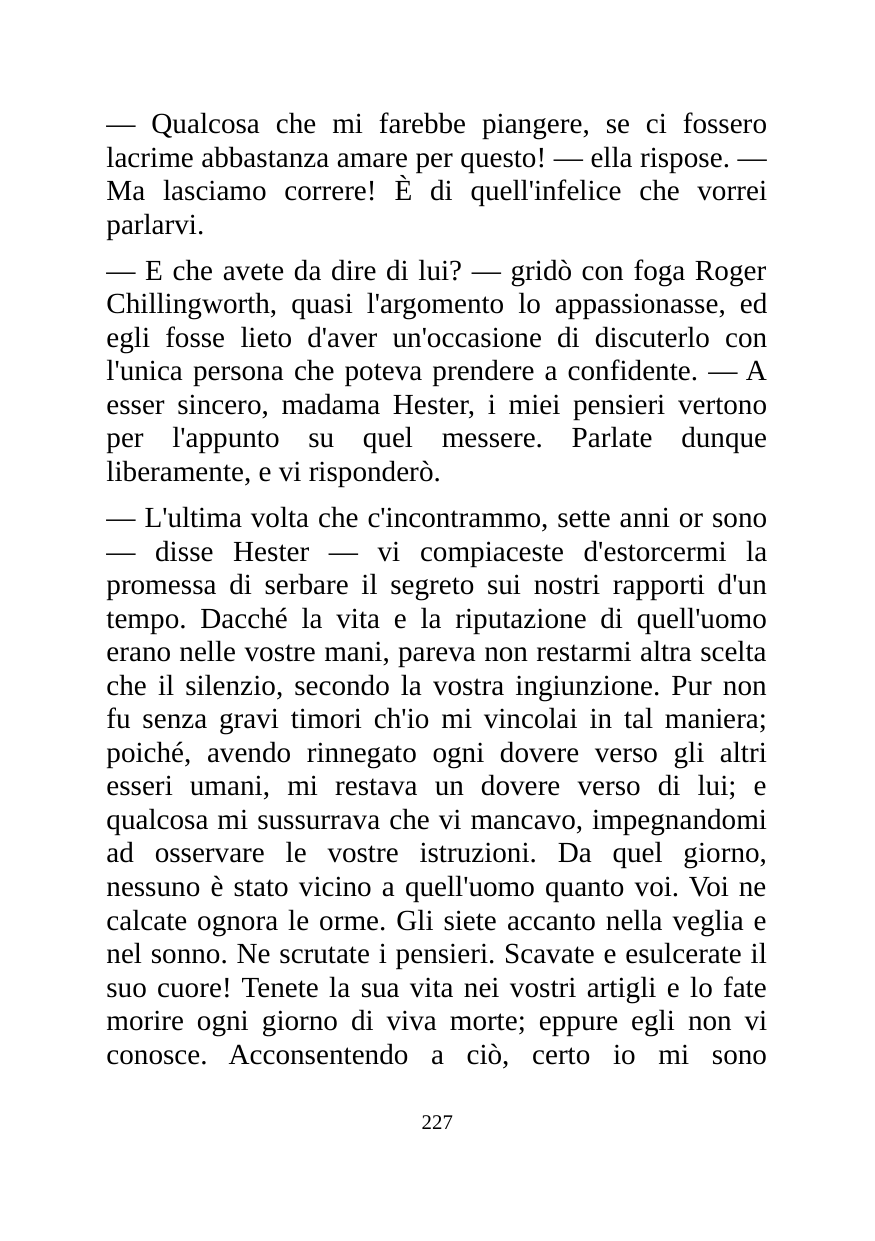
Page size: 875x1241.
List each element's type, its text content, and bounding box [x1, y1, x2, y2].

text — E che avete da dire di lui? — gridò con foga Roger Chillingworth, quasi l'argomento lo appassionasse, ed egli fosse lieto d'aver un'occasione di discuterlo con l'unica persona che poteva prendere a confidente. — A esser sincero, madama Hester, i miei pensieri vertono per l'appunto su quel messere. Parlate dunque liberamente, e vi risponderò. [106, 253, 768, 488]
text — Qualcosa che mi farebbe piangere, se ci fossero lacrime abbastanza amare per questo! — ella rispose. — Ma lasciamo correre! È di quell'infelice che vorrei parlarvi. [106, 106, 768, 240]
text — L'ultima volta che c'incontrammo, sette anni or sono — disse Hester — vi compiaceste d'estorcermi la promessa di serbare il segreto sui nostri rapporti d'un tempo. Dacché la vita e la riputazione di quell'uomo erano nelle vostre mani, pareva non restarmi altra scelta che il silenzio, secondo la vostra ingiunzione. Pur non fu senza gravi timori ch'io mi vincolai in tal maniera; poiché, avendo rinnegato ogni dovere verso gli altri esseri umani, mi restava un dovere verso di lui; e qualcosa mi sussurrava che vi mancavo, impegnandomi ad osservare le vostre istruzioni. Da quel giorno, nessuno è stato vicino a quell'uomo quanto voi. Voi ne calcate ognora le orme. Gli siete accanto nella veglia e nel sonno. Ne scrutate i pensieri. Scavate e esulcerate il suo cuore! Tenete la sua vita nei vostri artigli e lo fate morire ogni giorno di viva morte; eppure egli non vi conosce. Acconsentendo a ciò, certo io mi sono [106, 500, 768, 1070]
